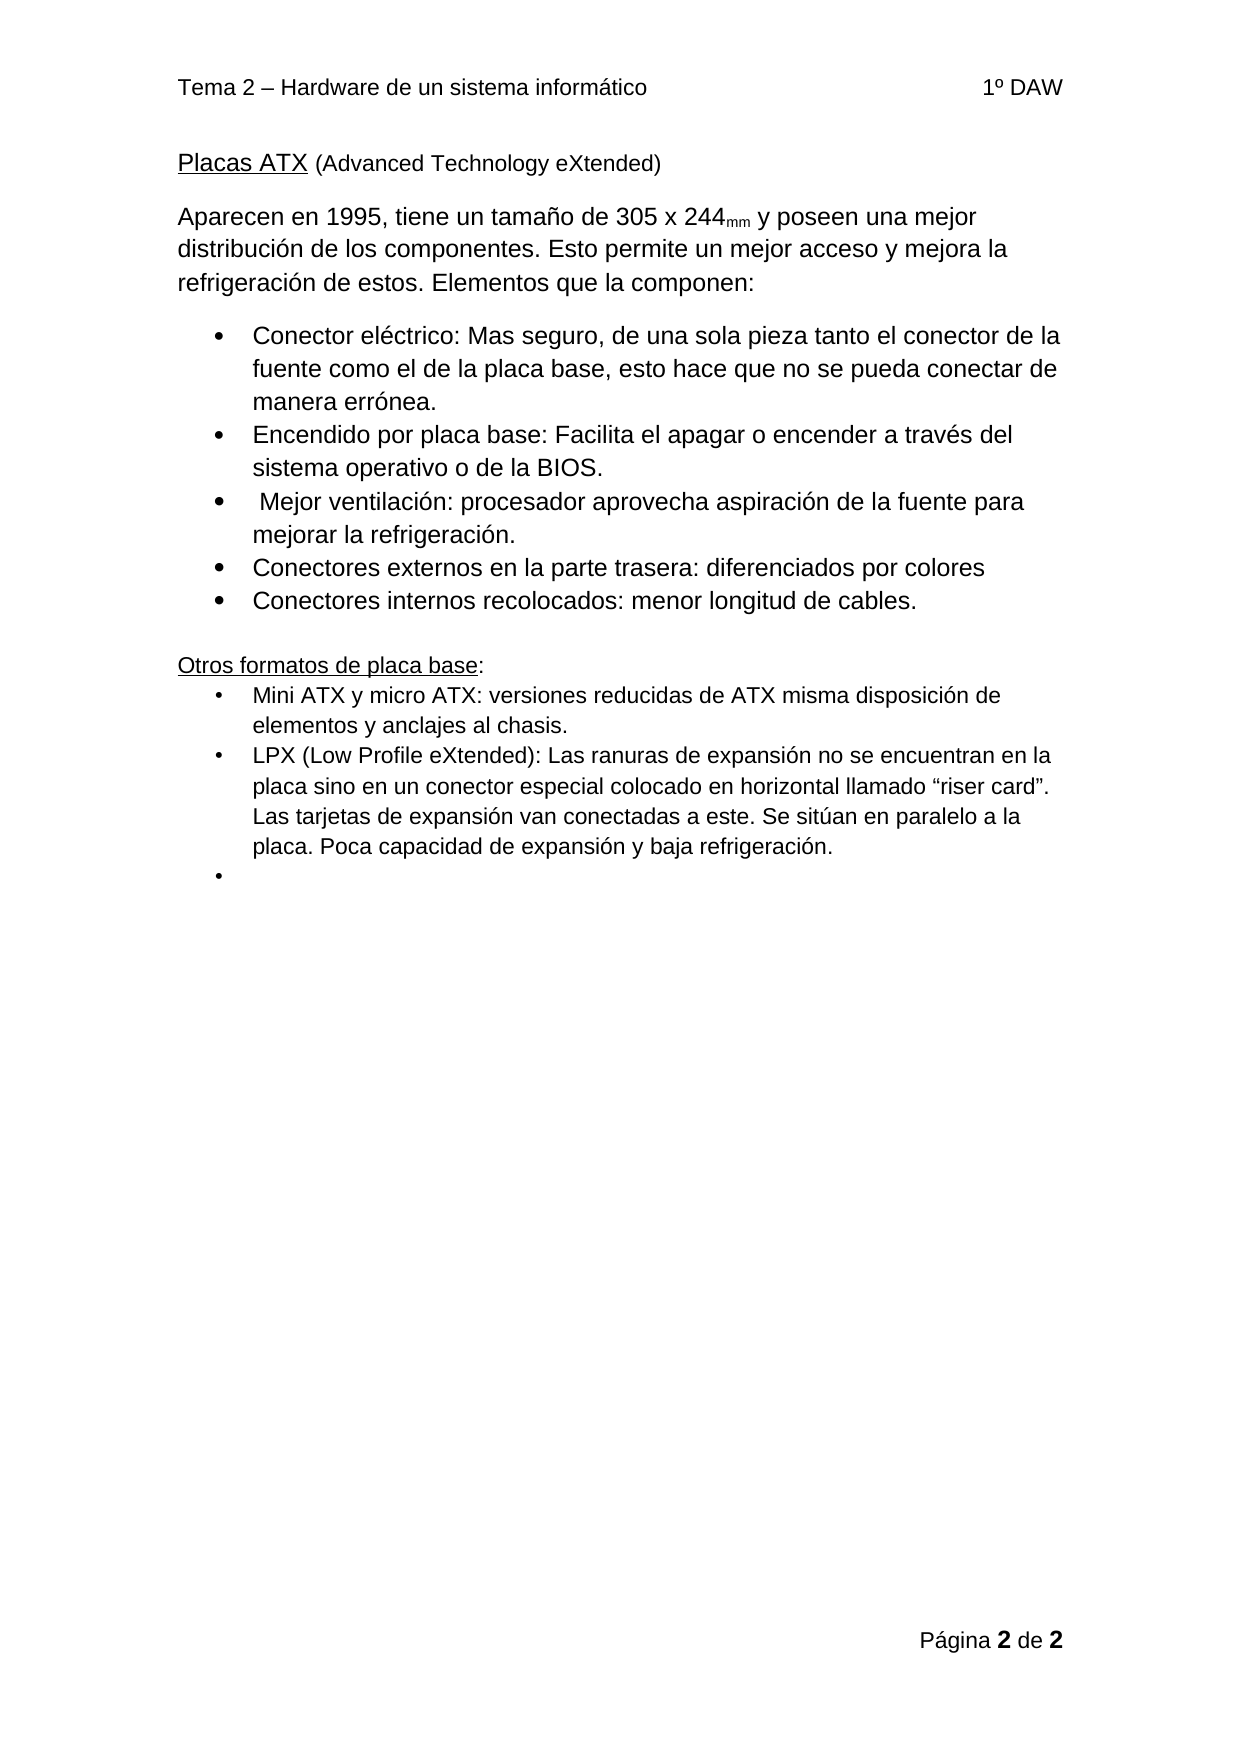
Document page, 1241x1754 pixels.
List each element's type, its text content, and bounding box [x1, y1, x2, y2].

text Placas ATX (Advanced Technology eXtended) [177, 148, 1063, 176]
list Mejor ventilación: procesador aprovecha aspiración de la fuente para mejorar la refrigeración. [215, 486, 1063, 548]
list Encendido por placa base: Facilita el apagar o encender a través del sistema operativo o de la BIOS. [215, 420, 1063, 482]
list Conectores externos en la parte trasera: diferenciados por colores [215, 553, 1063, 581]
list Mini ATX y micro ATX: versiones reducidas de ATX misma disposición de elementos y anclajes al chasis. [215, 682, 1063, 739]
text Aparecen en 1995, tiene un tamaño de 305 x 244mm y poseen una mejor distribución de los componentes. Esto permite un mejor acceso y mejora la refrigeración de estos. Elementos que la componen: [177, 201, 1063, 296]
list Conector eléctrico: Mas seguro, de una sola pieza tanto el conector de la fuente como el de la placa base, esto hace que no se pueda conectar de manera errónea. [215, 321, 1063, 416]
list Conectores internos recolocados: menor longitud de cables. [215, 586, 1063, 614]
list Otros formatos de placa base: [177, 652, 1063, 678]
list LPX (Low Profile eXtended): Las ranuras de expansión no se encuentran en la placa sino en un conector especial colocado en horizontal llamado “riser card”. Las tarjetas de expansión van conectadas a este. Se sitúan en paralelo a la placa. Poca capacidad de expansión y baja refrigeración. [215, 742, 1063, 859]
